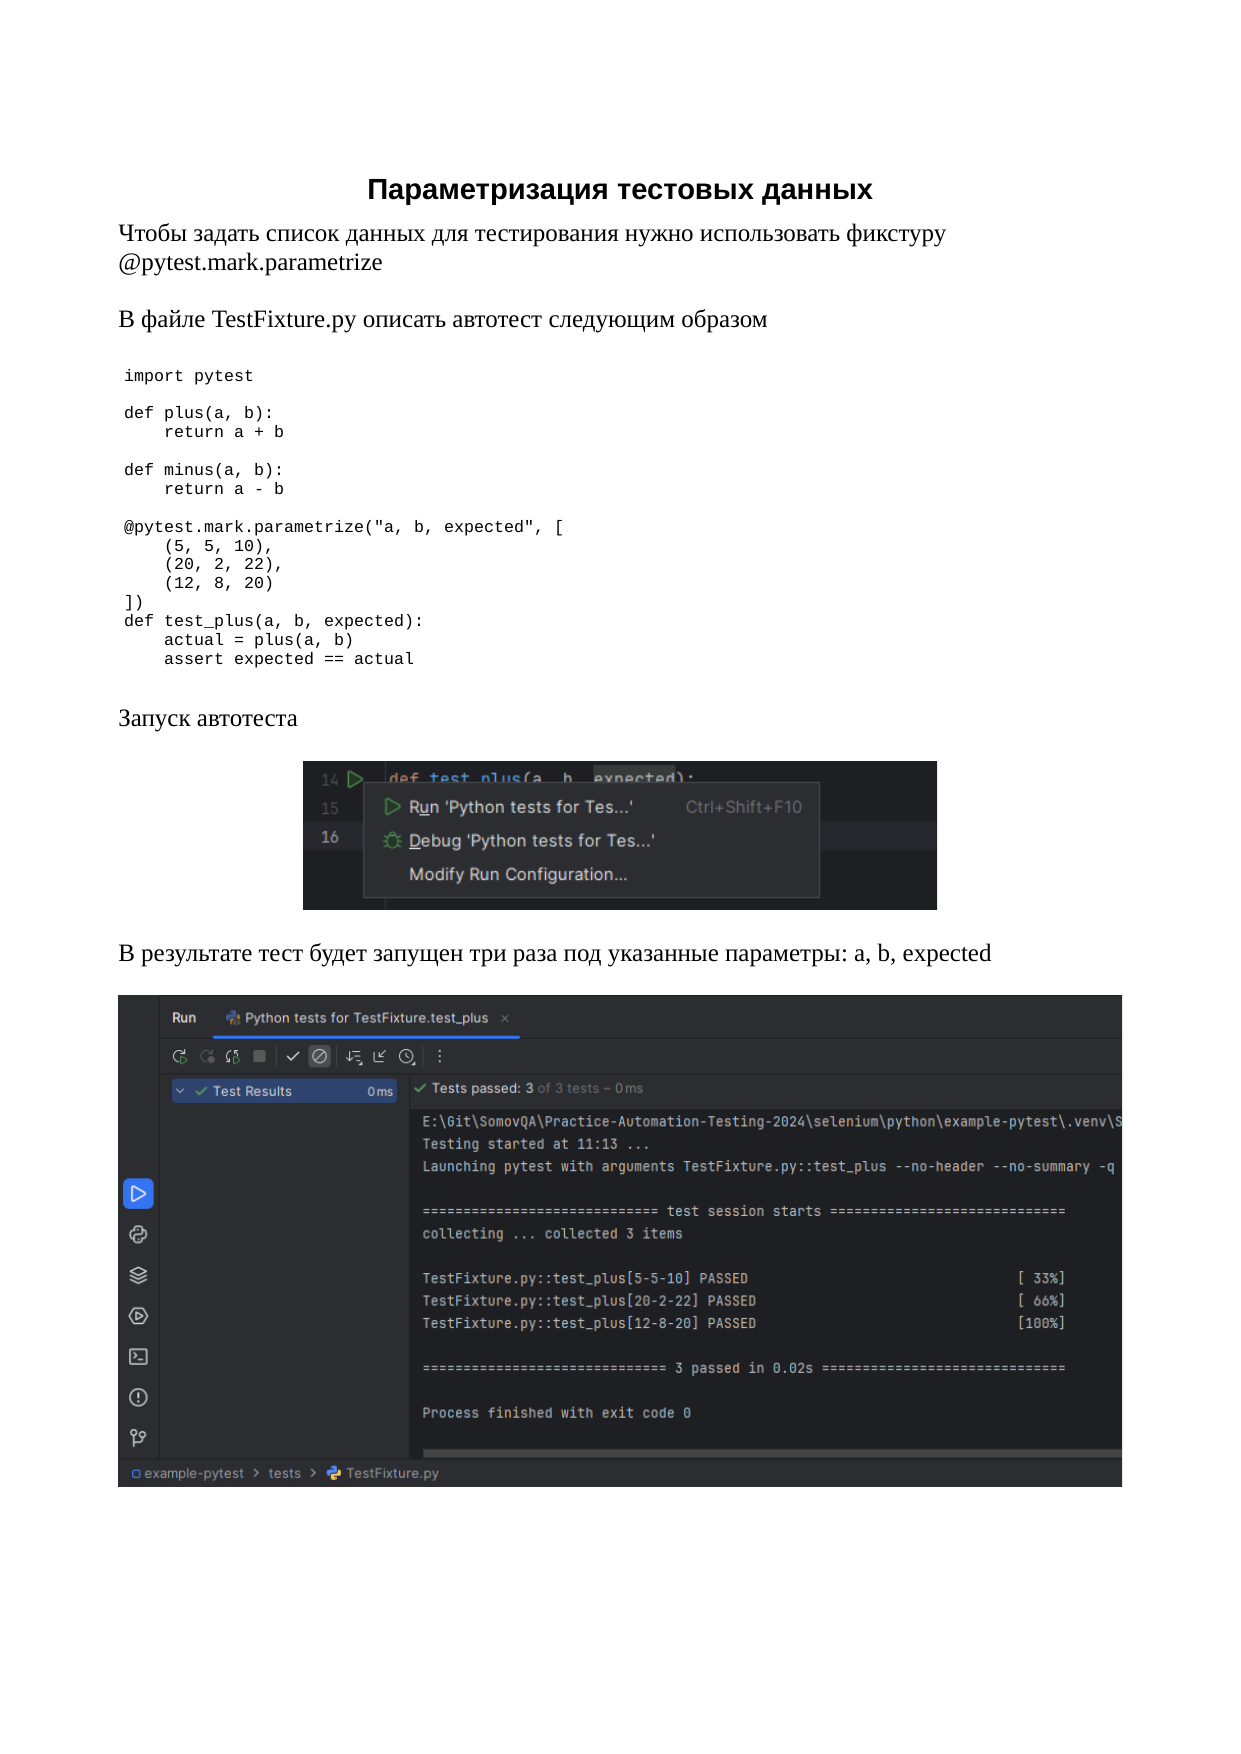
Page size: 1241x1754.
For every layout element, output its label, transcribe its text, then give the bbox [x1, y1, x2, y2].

text Запуск автотеста [118, 703, 1122, 732]
table_header import pytest def plus(a, b): return a + b def minus(a, b): return a - b @pytest.mark.parametrize("a, b, expected", [ (5, 5, 10), (20, 2, 22), (12, 8, 20) ]) def test_plus(a, b, expected): actual = plus(a, b) assert expected == actual [118, 362, 1122, 675]
picture [118, 995, 1123, 1487]
text В файле TestFixture.py описать автотест следующим образом [118, 304, 1122, 333]
subtitle Параметризация тестовых данных [118, 172, 1122, 205]
text Чтобы задать список данных для тестирования нужно использовать фикстуру @pytest.mark.parametrize [118, 218, 1122, 275]
text В результате тест будет запущен три раза под указанные параметры: a, b, expected [118, 938, 1122, 967]
picture [303, 761, 938, 910]
